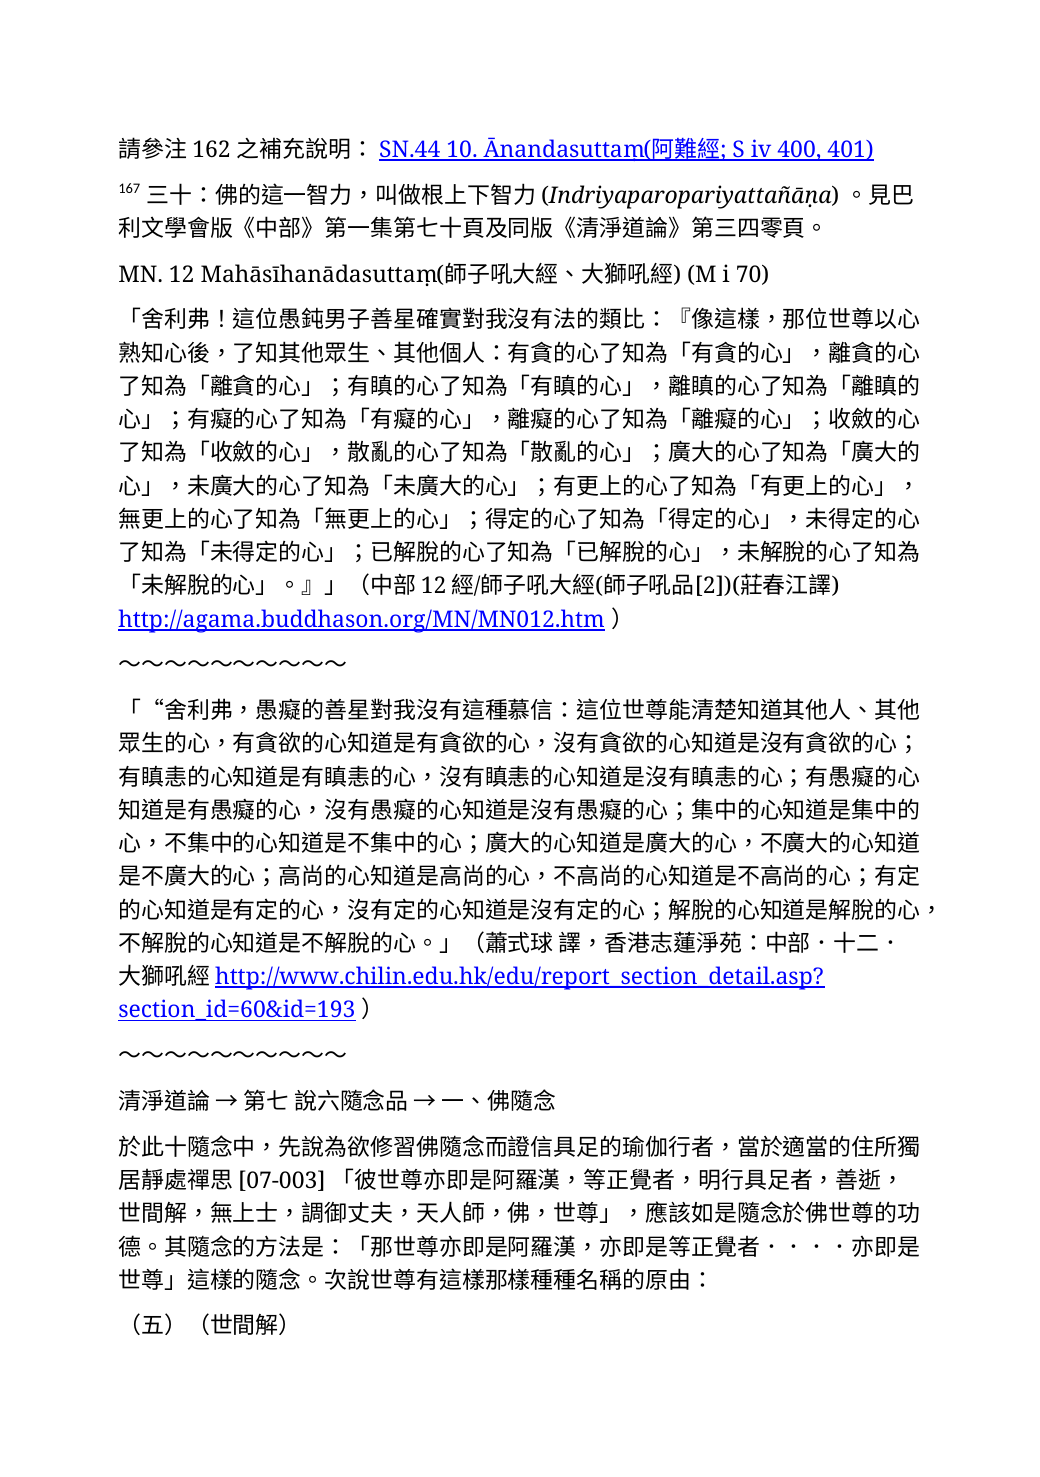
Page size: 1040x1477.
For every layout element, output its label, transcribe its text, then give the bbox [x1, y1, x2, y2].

text 清淨道論 → 第七 說六隨念品 → 一、佛隨念 [118, 1083, 921, 1116]
text 於此十隨念中，先說為欲修習佛隨念而證信具足的瑜伽行者，當於適當的住所獨居靜處禪思 [07-003] 「彼世尊亦即是阿羅漢，等正覺者，明行具足者，善逝，世間解，無上士，調御丈夫，天人師，佛，世尊」，應該如是隨念於佛世尊的功德。其隨念的方法是：「那世尊亦即是阿羅漢，亦即是等正覺者．．．．亦即是世尊」這樣的隨念。次說世尊有這樣那樣種種名稱的原由： [118, 1128, 921, 1295]
text ～～～～～～～～～～ [118, 1037, 921, 1070]
text MN. 12 Mahāsīhanādasuttaṃ (師子吼大經、大獅吼經) (M i 70) [118, 256, 921, 289]
text 「舍利弗！這位愚鈍男子善星確實對我沒有法的類比：『像這樣，那位世尊以心熟知心後，了知其他眾生、其他個人：有貪的心了知為「有貪的心」，離貪的心了知為「離貪的心」；有瞋的心了知為「有瞋的心」，離瞋的心了知為「離瞋的心」；有癡的心了知為「有癡的心」，離癡的心了知為「離癡的心」；收斂的心了知為「收斂的心」，散亂的心了知為「散亂的心」；廣大的心了知為「廣大的心」，未廣大的心了知為「未廣大的心」；有更上的心了知為「有更上的心」，無更上的心了知為「無更上的心」；得定的心了知為「得定的心」，未得定的心了知為「未得定的心」；已解脫的心了知為「已解脫的心」，未解脫的心了知為「未解脫的心」。』」（中部12經/師子吼大經(師子吼品[2])(莊春江譯) http://agama.buddhason.org/MN/MN012.htm ） [118, 301, 921, 634]
text （五）（世間解） [118, 1307, 921, 1341]
text 三十：佛的這一智力，叫做根上下智力 (Indriyaparopariyattañāṇa) 。見巴利文學會版《中部》第一集第七十頁及同版《清淨道論》第三四零頁。 [118, 176, 921, 243]
text 請參注 162 之補充說明： SN.44 10. Ānandasuttaṃ (阿難經; S iv 400, 401) [118, 131, 921, 164]
text ～～～～～～～～～～ [118, 646, 921, 679]
text 「“舍利弗，愚癡的善星對我沒有這種慕信：這位世尊能清楚知道其他人、其他眾生的心，有貪欲的心知道是有貪欲的心，沒有貪欲的心知道是沒有貪欲的心；有瞋恚的心知道是有瞋恚的心，沒有瞋恚的心知道是沒有瞋恚的心；有愚癡的心知道是有愚癡的心，沒有愚癡的心知道是沒有愚癡的心；集中的心知道是集中的心，不集中的心知道是不集中的心；廣大的心知道是廣大的心，不廣大的心知道是不廣大的心；高尚的心知道是高尚的心，不高尚的心知道是不高尚的心；有定的心知道是有定的心，沒有定的心知道是沒有定的心；解脫的心知道是解脫的心，不解脫的心知道是不解脫的心。」（蕭式球 譯，香港志蓮淨苑：中部．十二．大獅吼經 http://www.chilin.edu.hk/edu/report_section_detail.asp?section_id=60&id=193 ） [118, 692, 921, 1024]
